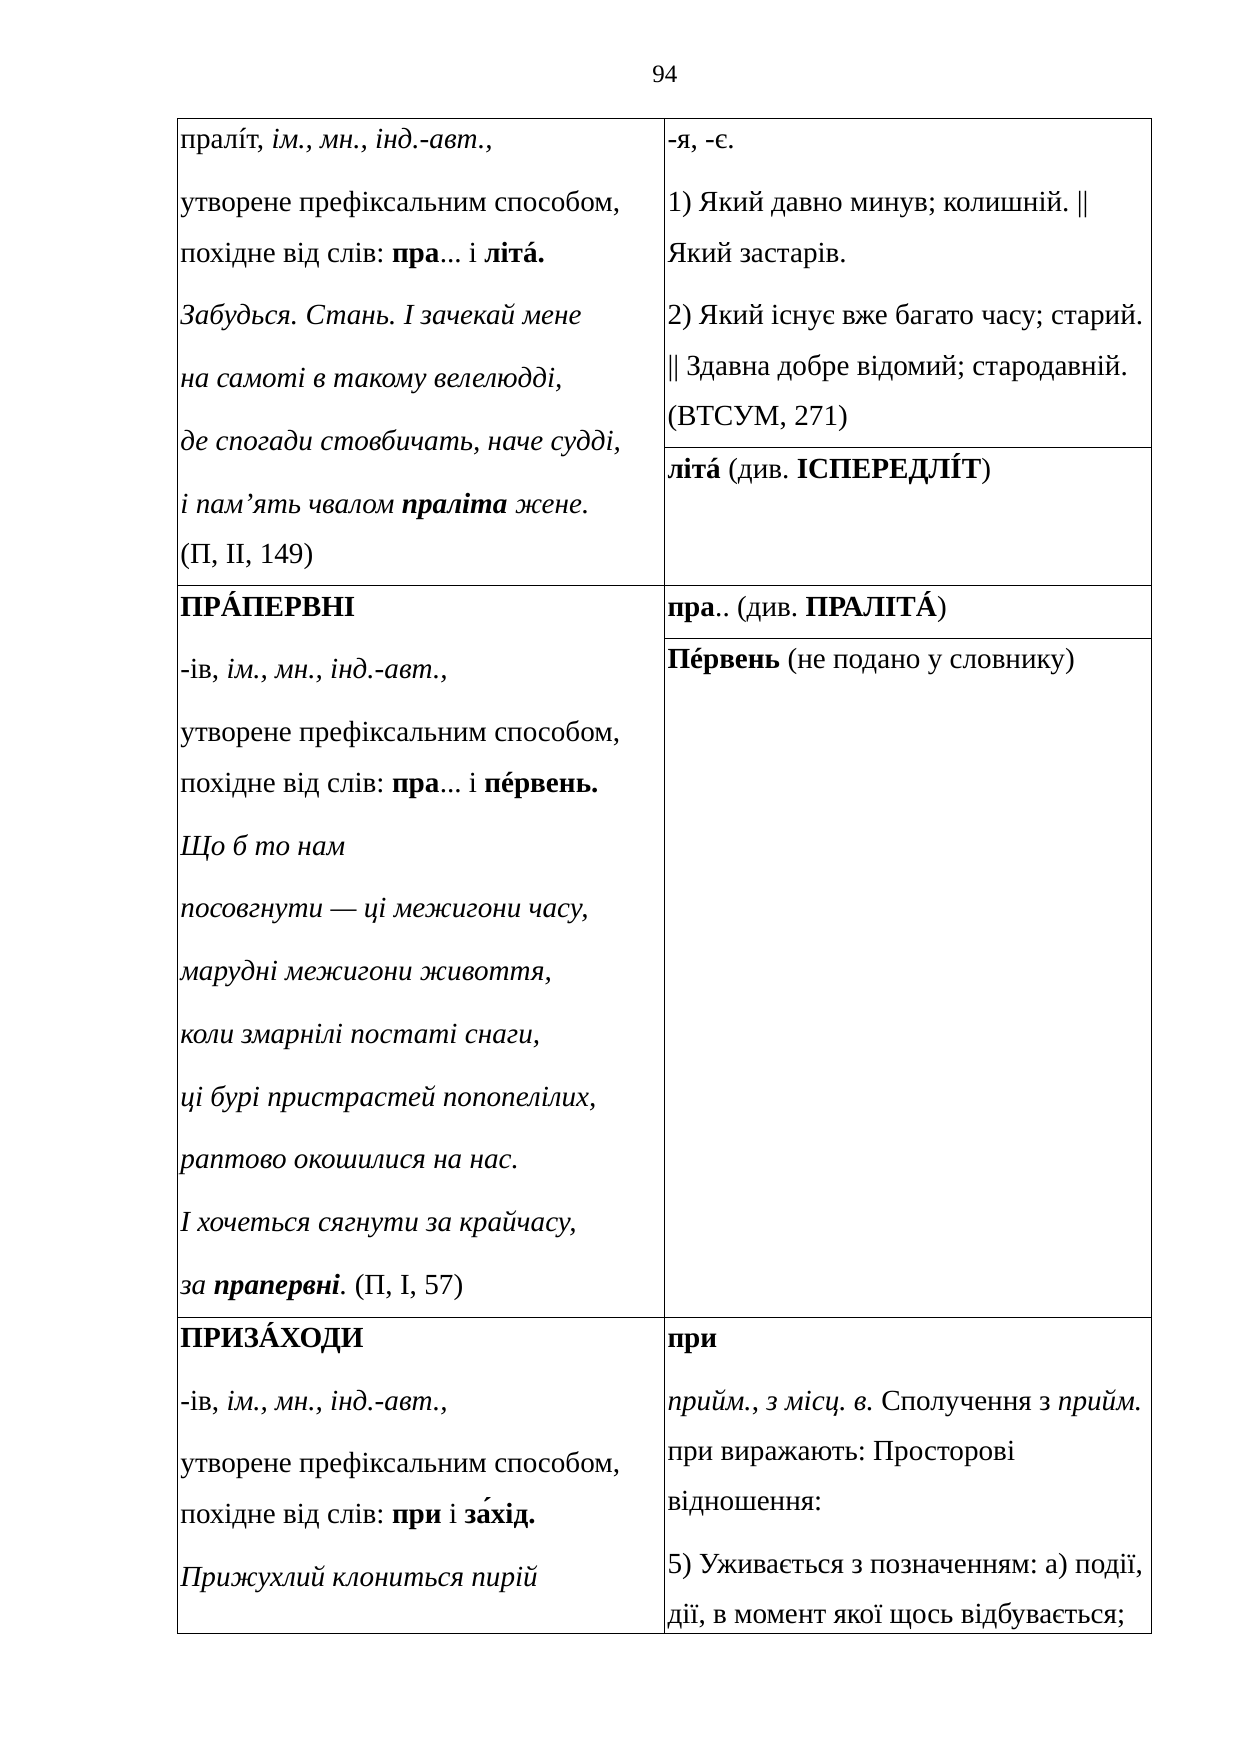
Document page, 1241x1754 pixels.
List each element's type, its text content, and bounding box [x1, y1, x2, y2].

table_cell Пéрвень (не подано у словнику) [665, 639, 1151, 1316]
table_cell -я, -є. 1) Який давно минув; колишній. || Який застарів. 2) Який існує вже багато часу; старий. || Здавна добре відомий; стародавній. (ВТСУМ, 271) [665, 119, 1151, 447]
table_cell ПРÁПЕРВНІ -ів, ім., мн., інд.-авт., утворене префіксальним способом, похідне від слів: пра... і пéрвень. Що б то нам посовгнути — ці межигони часу, марудні межигони живоття, коли змарнілі постаті снаги, ці бурі пристрастей попопелілих, раптово окошилися на нас. І хочеться сягнути за крайчасу, за прапервні. (П, І, 57) [178, 586, 664, 1316]
table_cell пра.. (див. ПРАЛІТÁ) [665, 586, 1151, 638]
table_cell ПРИЗÁХОДИ -ів, ім., мн., інд.-авт., утворене префіксальним способом, похідне від слів: при і за́хід. Прижухлий клониться пирій [178, 1318, 664, 1633]
table_cell при прийм., з місц. в. Сполучення з прийм. при виражають: Просторові відношення: 5) Уживається з позначенням: а) події, дії, в момент якої щось відбувається; [665, 1318, 1151, 1633]
table_cell літá (див. ІСПЕРЕДЛÍТ) [665, 448, 1151, 585]
table_cell пралíт, ім., мн., інд.-авт., утворене префіксальним способом, похідне від слів: пра... і літá. Забудься. Стань. І зачекай мене на самоті в такому велелюдді, де спогади стовбичать, наче судді, і пам’ять чвалом праліта жене. (П, ІІ, 149) [178, 119, 664, 585]
